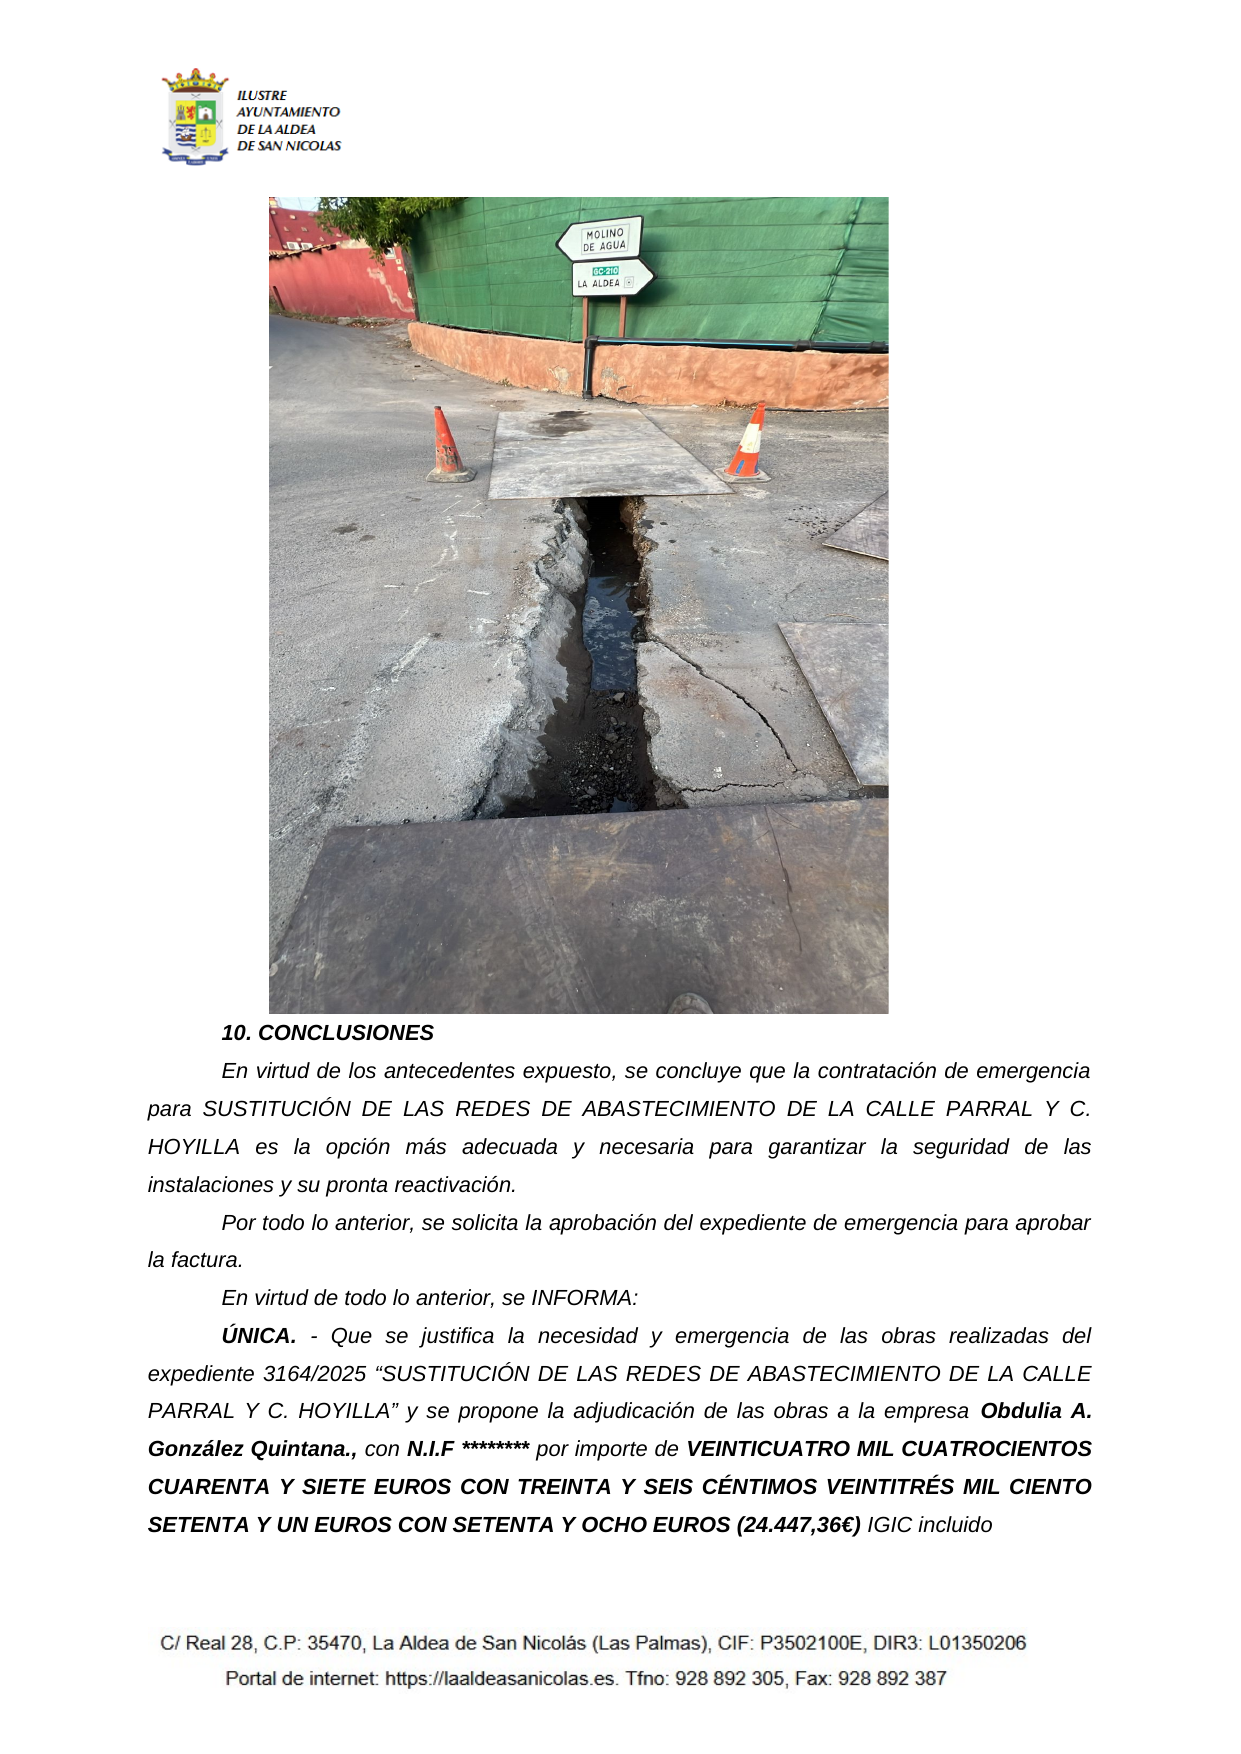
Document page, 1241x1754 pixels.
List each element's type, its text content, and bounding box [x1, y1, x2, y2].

text Por todo lo anterior, se solicita la aprobación del expediente de emergencia para aprobar la factura. [148, 1209, 1093, 1272]
text En virtud de todo lo anterior, se INFORMA: [148, 1285, 1093, 1310]
text ÚNICA. - Que se justifica la necesidad y emergencia de las obras realizadas del expediente 3164/2025 “SUSTITUCIÓN DE LAS REDES DE ABASTECIMIENTO DE LA CALLE PARRAL Y C. HOYILLA” y se propone la adjudicación de las obras a la empresa Obdulia A. González Quintana., con N.I.F ******** por importe de VEINTICUATRO MIL CUATROCIENTOS CUARENTA Y SIETE EUROS CON TREINTA Y SEIS CÉNTIMOS VEINTITRÉS MIL CIENTO SETENTA Y UN EUROS CON SETENTA Y OCHO EUROS (24.447,36€) IGIC incluido [148, 1323, 1093, 1537]
picture [148, 60, 357, 173]
picture [149, 1627, 1034, 1694]
text En virtud de los antecedentes expuesto, se concluye que la contratación de emergencia para SUSTITUCIÓN DE LAS REDES DE ABASTECIMIENTO DE LA CALLE PARRAL Y C. HOYILLA es la opción más adecuada y necesaria para garantizar la seguridad de las instalaciones y su pronta reactivación. [148, 1058, 1093, 1197]
picture [270, 198, 889, 1013]
text 10. CONCLUSIONES [148, 1020, 1093, 1046]
